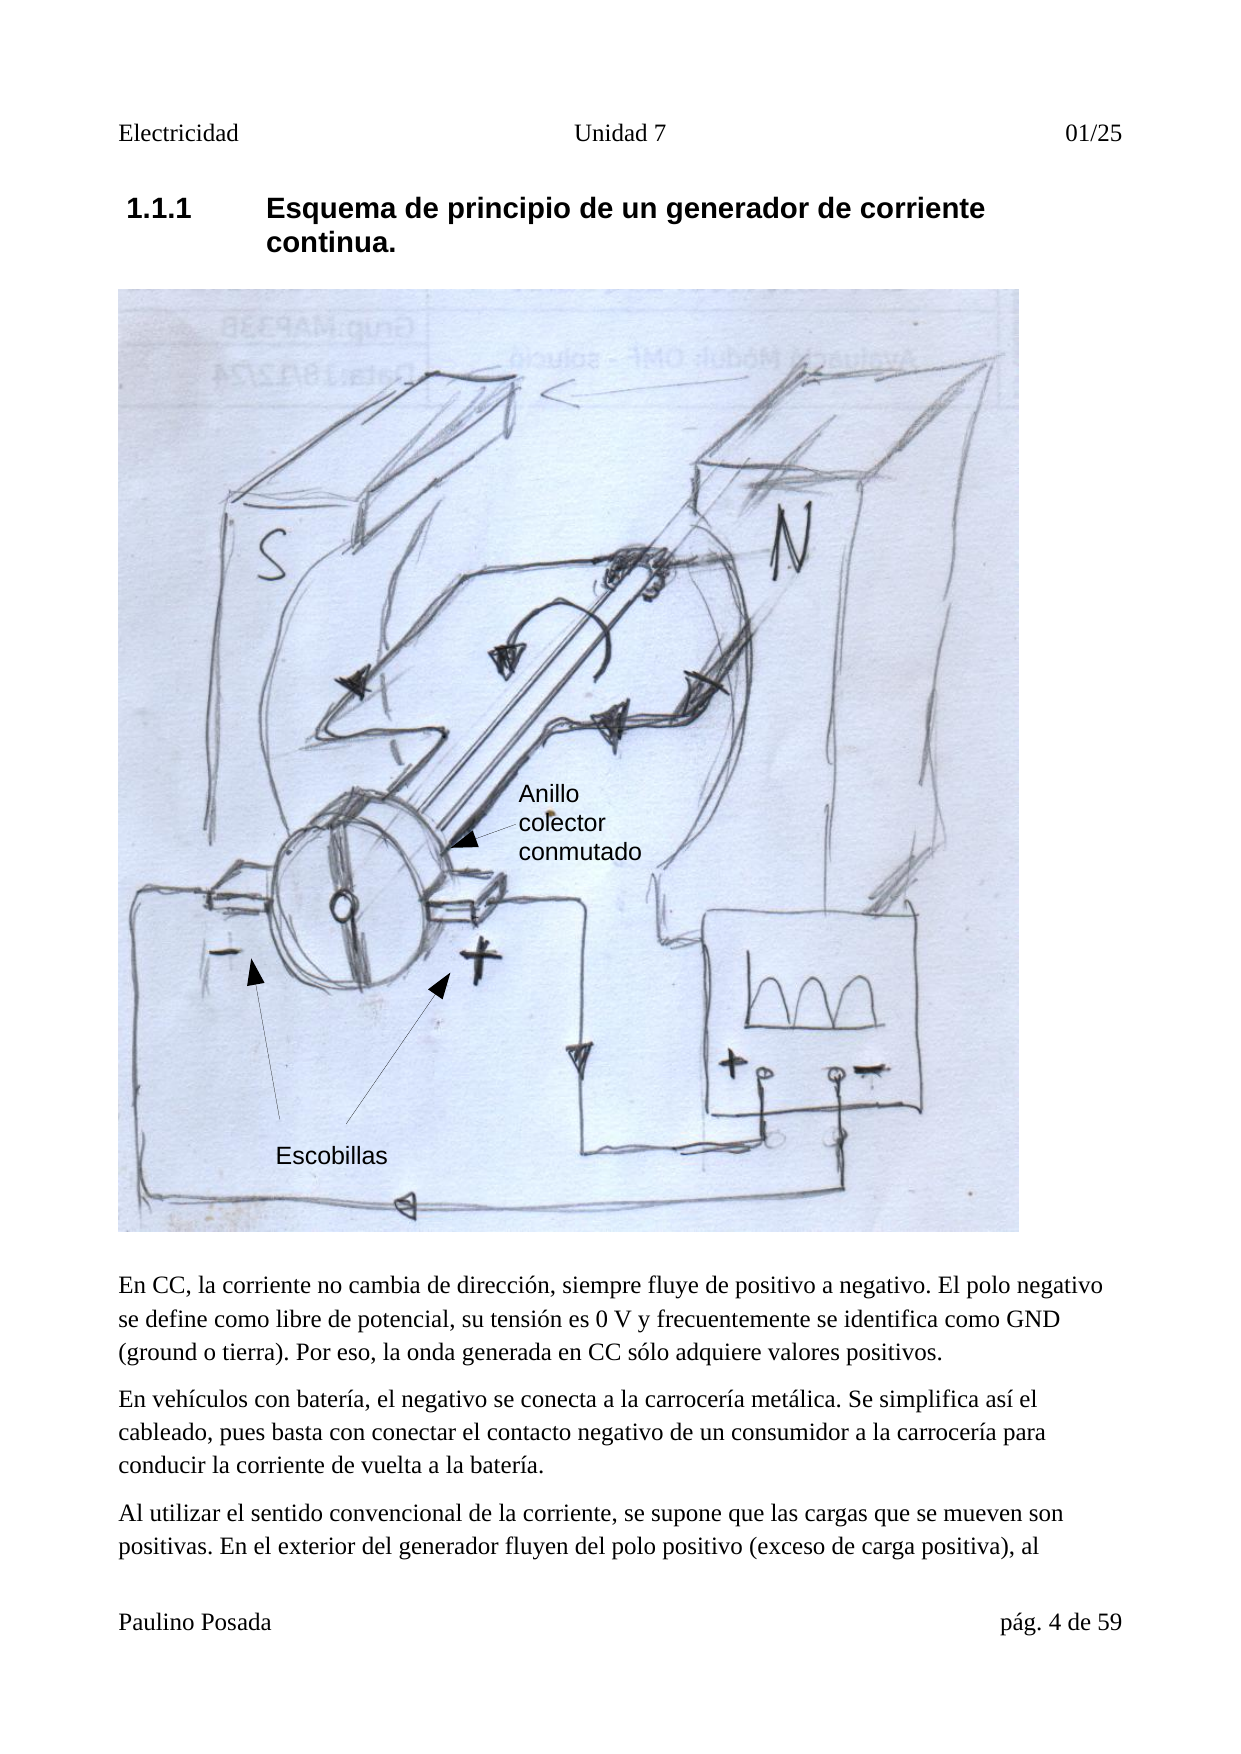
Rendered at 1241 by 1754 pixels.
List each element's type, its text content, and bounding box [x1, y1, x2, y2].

subtitle Esquema de principio de un generador de corriente continua. [118, 191, 1122, 258]
text En vehículos con batería, el negativo se conecta a la carrocería metálica. Se simplifica así el cableado, pues basta con conectar el contacto negativo de un consumidor a la carrocería para conducir la corriente de vuelta a la batería. [118, 1384, 1122, 1479]
text Al utilizar el sentido convencional de la corriente, se supone que las cargas que se mueven son positivas. En el exterior del generador fluyen del polo positivo (exceso de carga positiva), al [118, 1498, 1122, 1560]
text En CC, la corriente no cambia de dirección, siempre fluye de positivo a negativo. El polo negativo se define como libre de potencial, su tensión es 0 V y frecuentemente se identifica como GND (ground o tierra). Por eso, la onda generada en CC sólo adquiere valores positivos. [118, 1271, 1122, 1365]
picture [118, 289, 1019, 1232]
